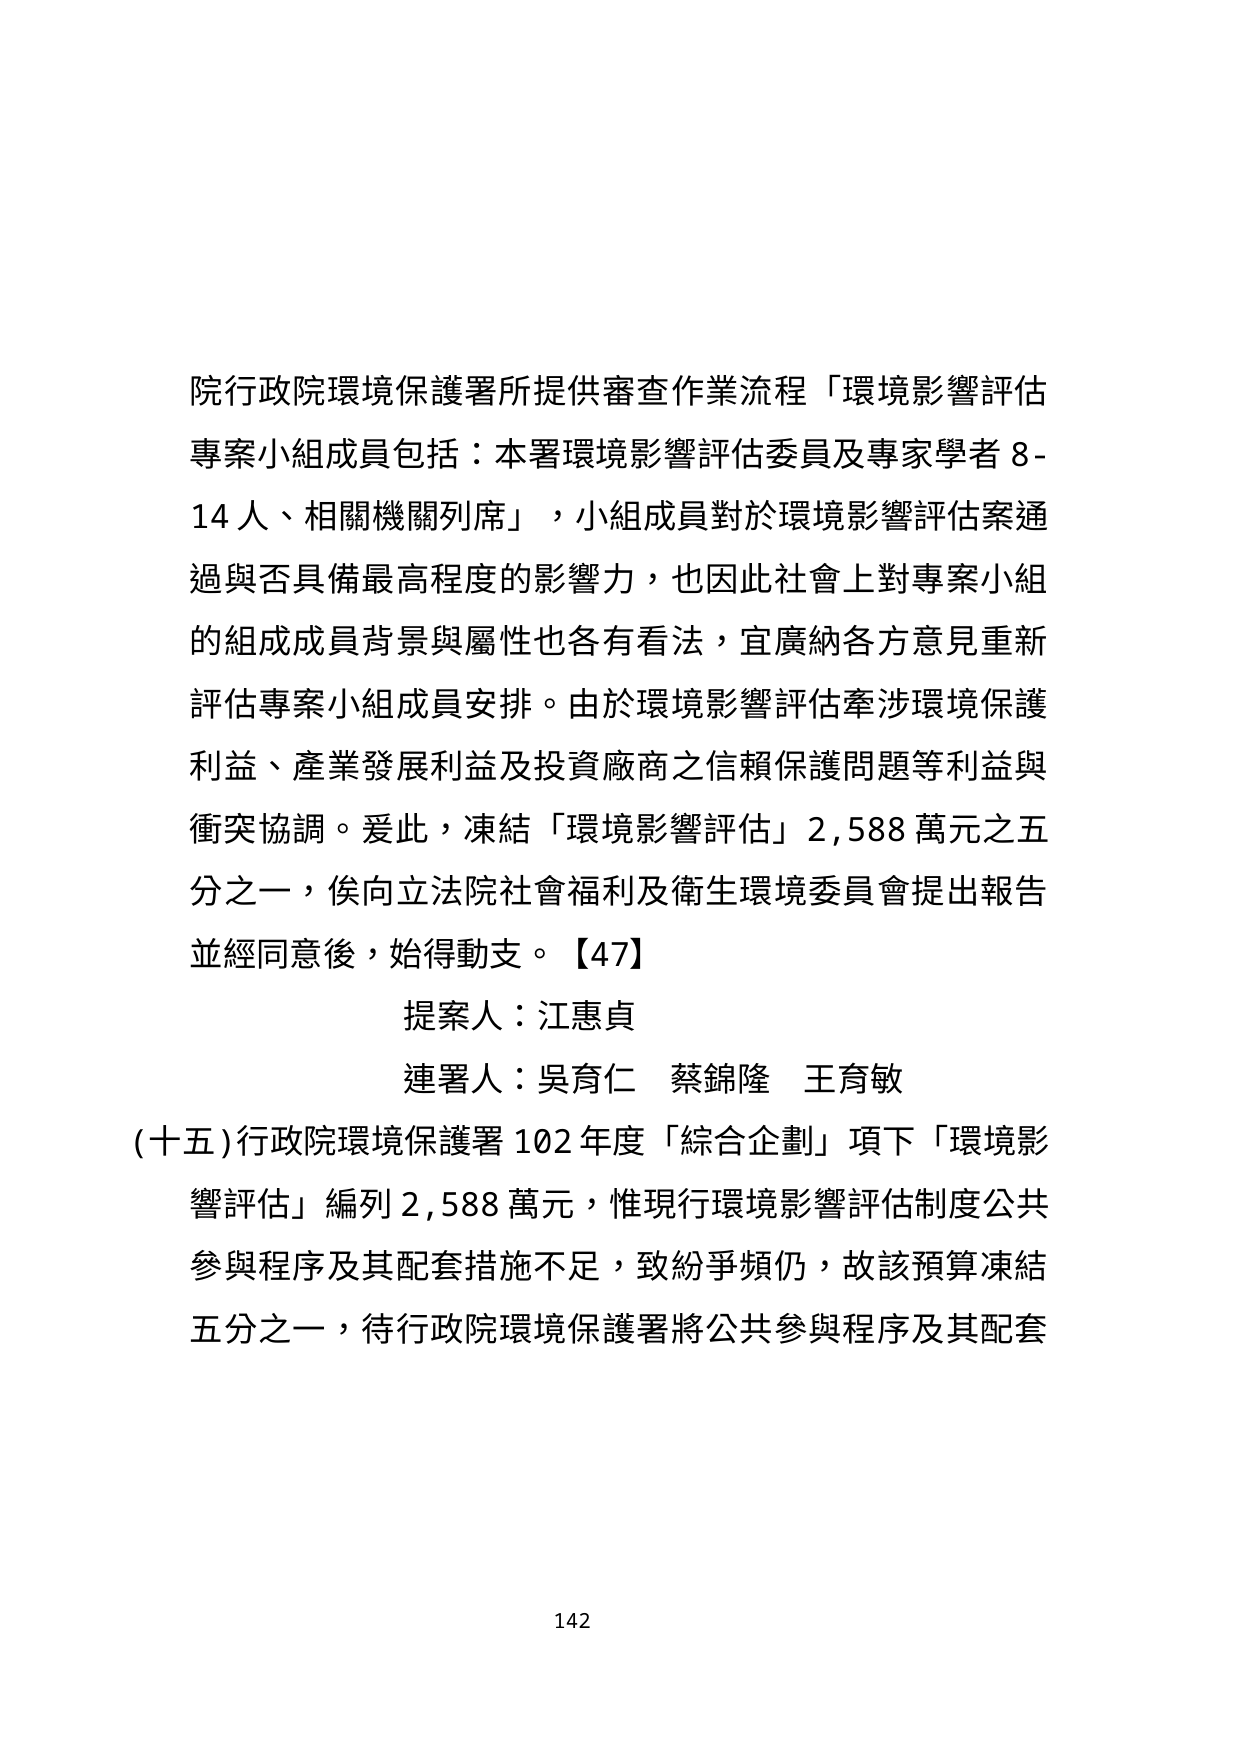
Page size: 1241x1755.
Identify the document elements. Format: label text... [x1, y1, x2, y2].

text 提案人：江惠貞 [94, 972, 1050, 1035]
text 院行政院環境保護署所提供審查作業流程「環境影響評估專案小組成員包括：本署環境影響評估委員及專家學者8-14人、相關機關列席」，小組成員對於環境影響評估案通過與否具備最高程度的影響力，也因此社會上對專案小組的組成成員背景與屬性也各有看法，宜廣納各方意見重新評估專案小組成員安排。由於環境影響評估牽涉環境保護利益、產業發展利益及投資廠商之信賴保護問題等利益與衝突協調。爰此，凍結「環境影響評估」2,588萬元之五分之一，俟向立法院社會福利及衛生環境委員會提出報告並經同意後，始得動支。【47】 [128, 347, 1050, 972]
text 連署人：吳育仁 蔡錦隆 王育敏 [94, 1035, 1050, 1097]
text (十五)行政院環境保護署102年度「綜合企劃」項下「環境影響評估」編列2,588萬元，惟現行環境影響評估制度公共參與程序及其配套措施不足，致紛爭頻仍，故該預算凍結五分之一，待行政院環境保護署將公共參與程序及其配套 [128, 1097, 1050, 1347]
